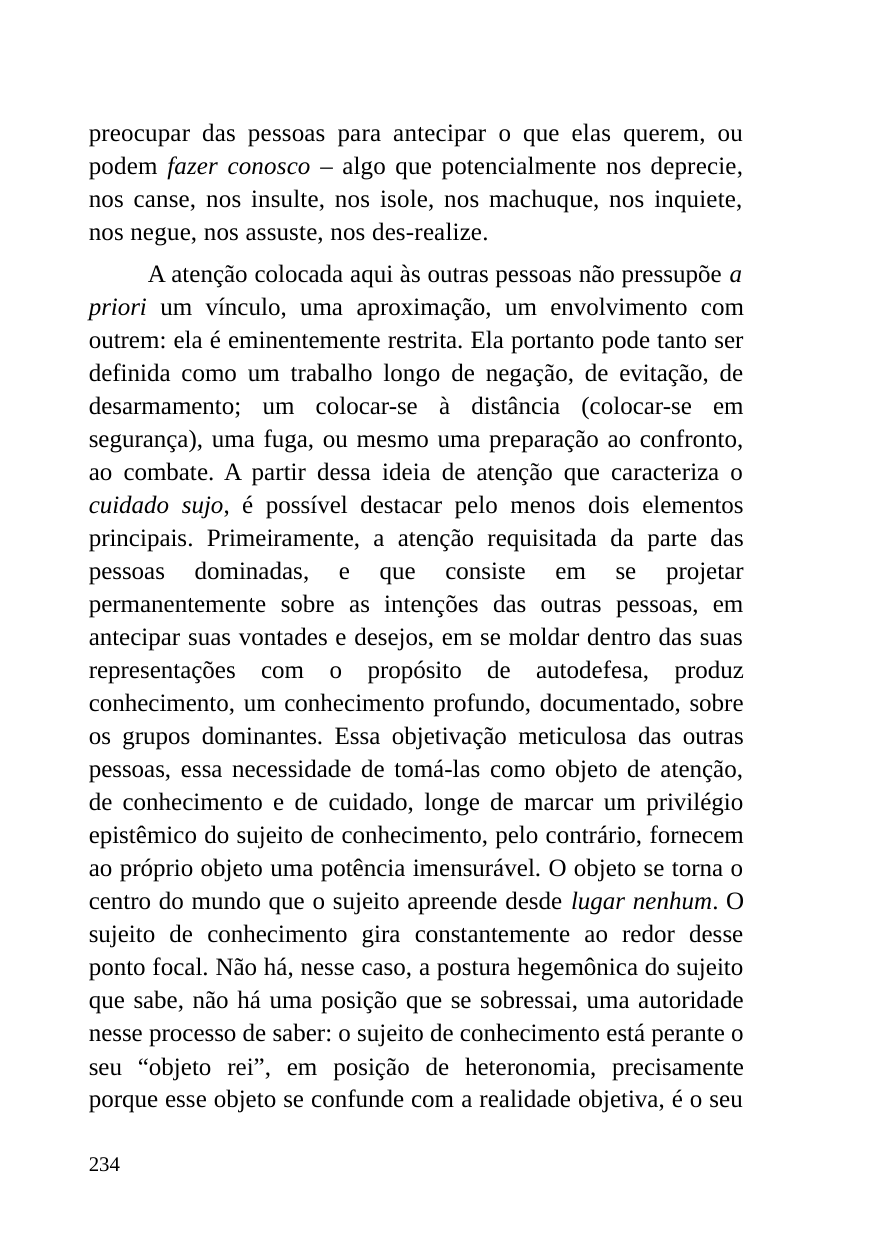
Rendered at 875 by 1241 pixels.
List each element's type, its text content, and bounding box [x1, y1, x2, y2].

text preocupar das pessoas para antecipar o que elas querem, ou podem fazer conosco – algo que potencialmente nos deprecie, nos canse, nos insulte, nos isole, nos machuque, nos inquiete, nos negue, nos assuste, nos des-realize. [88, 118, 744, 246]
text A atenção colocada aqui às outras pessoas não pressupõe a priori um vínculo, uma aproximação, um envolvimento com outrem: ela é eminentemente restrita. Ela portanto pode tanto ser definida como um trabalho longo de negação, de evitação, de desarmamento; um colocar-se à distância (colocar-se em segurança), uma fuga, ou mesmo uma preparação ao confronto, ao combate. A partir dessa ideia de atenção que caracteriza o cuidado sujo, é possível destacar pelo menos dois elementos principais. Primeiramente, a atenção requisitada da parte das pessoas dominadas, e que consiste em se projetar permanentemente sobre as intenções das outras pessoas, em antecipar suas vontades e desejos, em se moldar dentro das suas representações com o propósito de autodefesa, produz conhecimento, um conhecimento profundo, documentado, sobre os grupos dominantes. Essa objetivação meticulosa das outras pessoas, essa necessidade de tomá-las como objeto de atenção, de conhecimento e de cuidado, longe de marcar um privilégio epistêmico do sujeito de conhecimento, pelo contrário, fornecem ao próprio objeto uma potência imensurável. O objeto se torna o centro do mundo que o sujeito apreende desde lugar nenhum. O sujeito de conhecimento gira constantemente ao redor desse ponto focal. Não há, nesse caso, a postura hegemônica do sujeito que sabe, não há uma posição que se sobressai, uma autoridade nesse processo de saber: o sujeito de conhecimento está perante o seu “objeto rei”, em posição de heteronomia, precisamente porque esse objeto se confunde com a realidade objetiva, é o seu [88, 259, 744, 1113]
